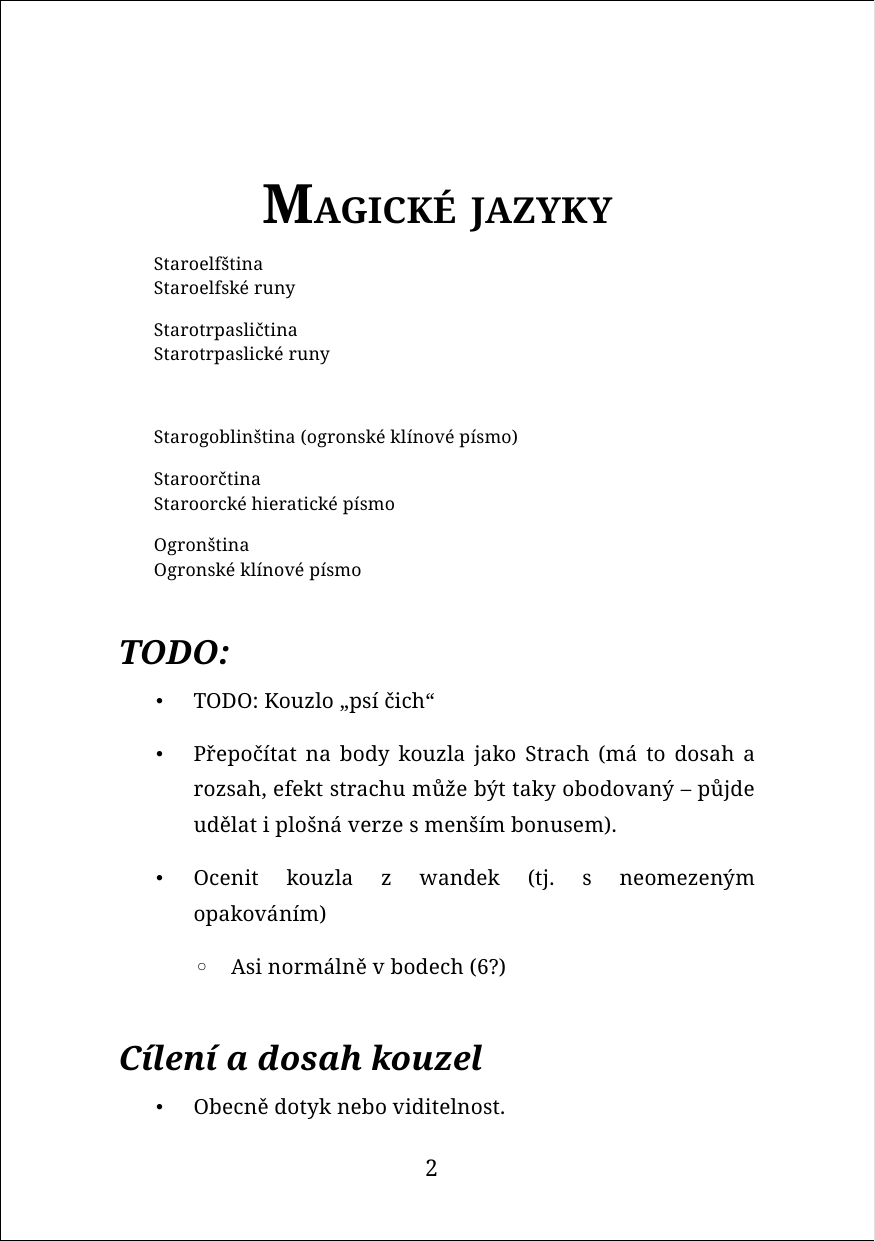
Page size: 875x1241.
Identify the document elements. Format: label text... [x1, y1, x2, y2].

list Asi normálně v bodech (6?) [193, 952, 756, 980]
list Starogoblinština (ogronské klínové písmo) [154, 425, 756, 449]
list Ocenit kouzla z wandek (tj. s neomezeným opakováním) [156, 863, 756, 927]
list Staroorčtina Staroorcké hieratické písmo [154, 467, 756, 515]
subtitle Magické jazyky [118, 166, 756, 239]
list Starotrpasličtina Starotrpaslické runy [154, 317, 756, 365]
list Ogronština Ogronské klínové písmo [154, 533, 756, 581]
list Přepočítat na body kouzla jako Strach (má to dosah a rozsah, efekt strachu může být taky obodovaný – půjde udělat i plošná verze s menším bonusem). [156, 739, 756, 838]
subtitle TODO: [118, 628, 756, 674]
list Obecně dotyk nebo viditelnost. [156, 1092, 756, 1120]
subtitle Cílení a dosah kouzel [118, 1035, 756, 1080]
list Staroelfština Staroelfské runy [154, 251, 756, 299]
list TODO: Kouzlo „psí čich“ [156, 686, 756, 714]
